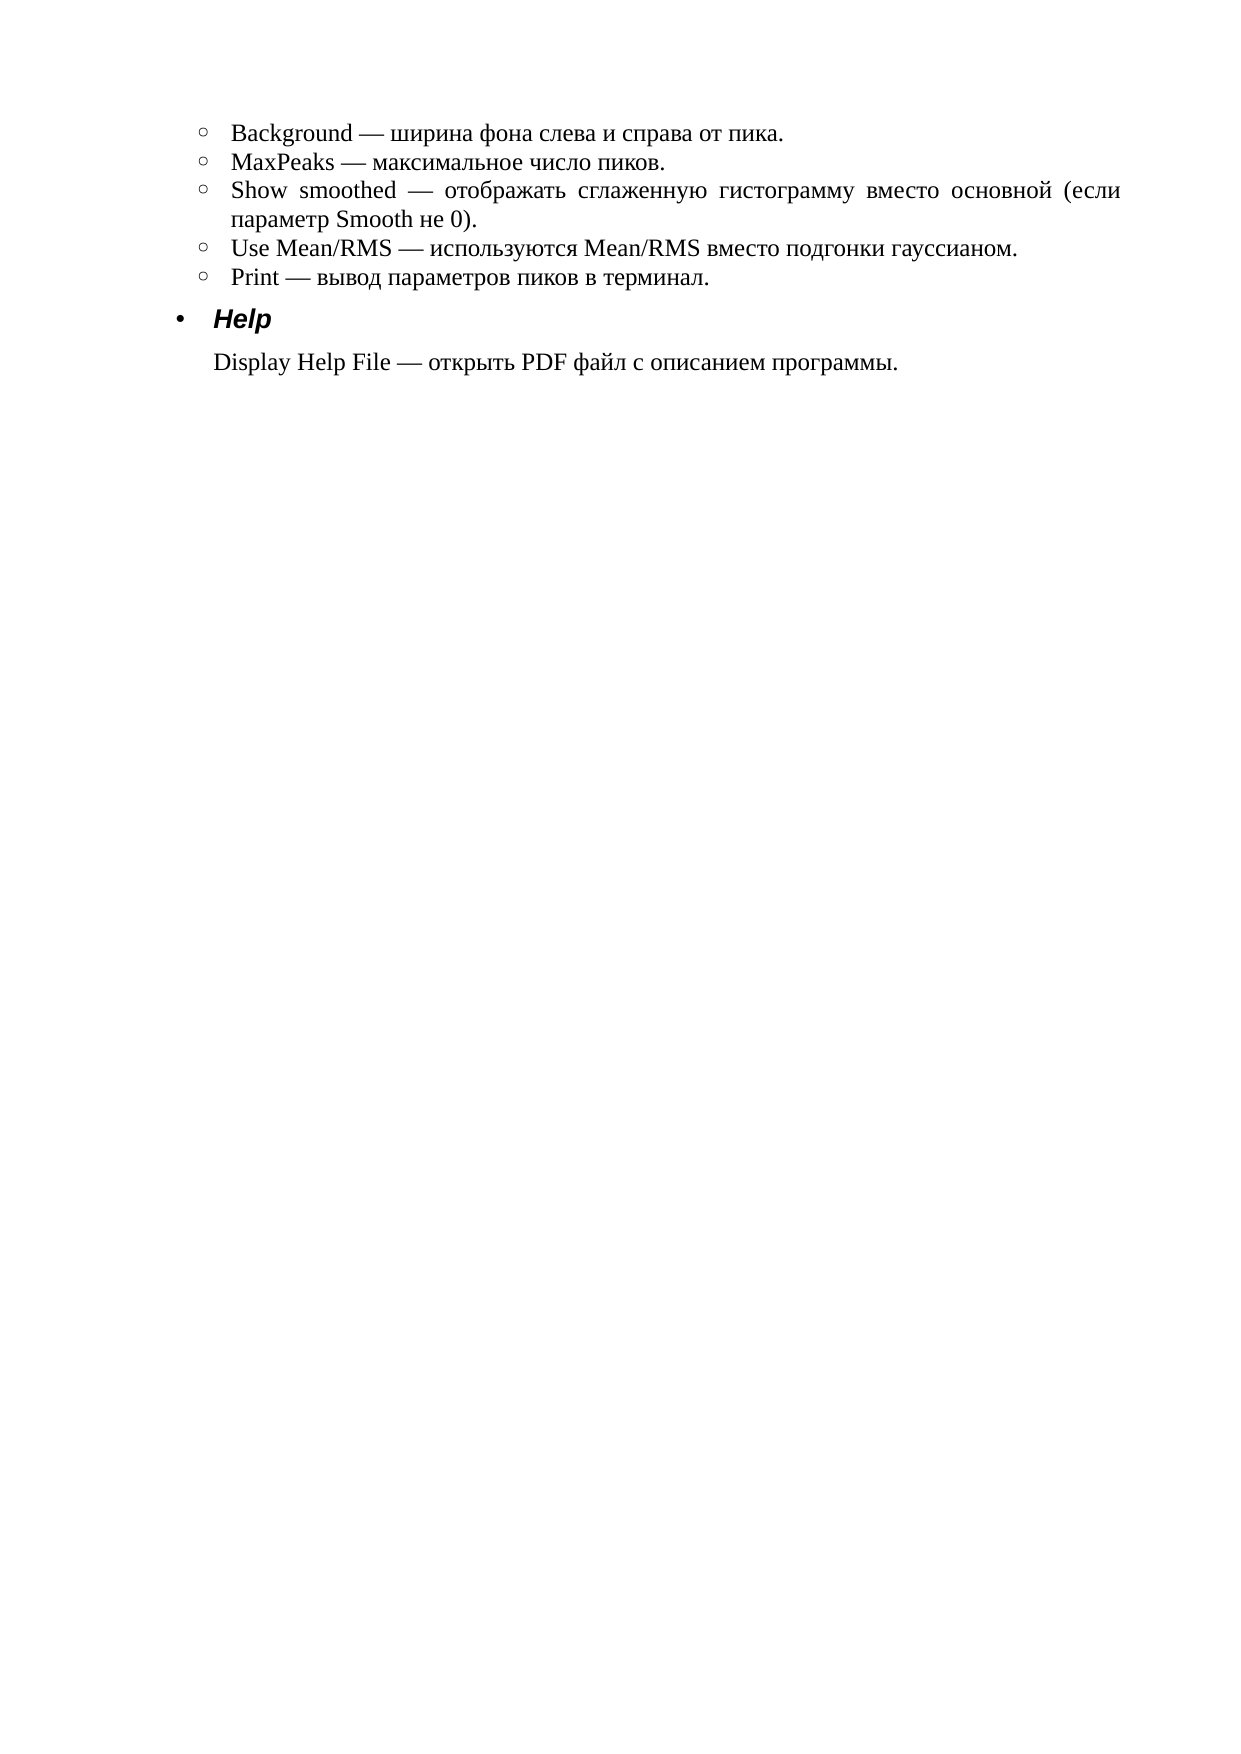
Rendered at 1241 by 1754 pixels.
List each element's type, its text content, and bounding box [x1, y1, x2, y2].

list Use Mean/RMS — используются Mean/RMS вместо подгонки гауссианом. [193, 233, 1122, 262]
list Display Help File — открыть PDF файл с описанием программы. [176, 347, 1122, 376]
list Print — вывод параметров пиков в терминал. [193, 262, 1122, 291]
subtitle Help [176, 303, 1122, 334]
list Background — ширина фона слева и справа от пика. [193, 118, 1122, 147]
list MaxPeaks — максимальное число пиков. [193, 147, 1122, 176]
list Show smoothed — отображать сглаженную гистограмму вместо основной (если параметр Smooth не 0). [193, 176, 1122, 233]
